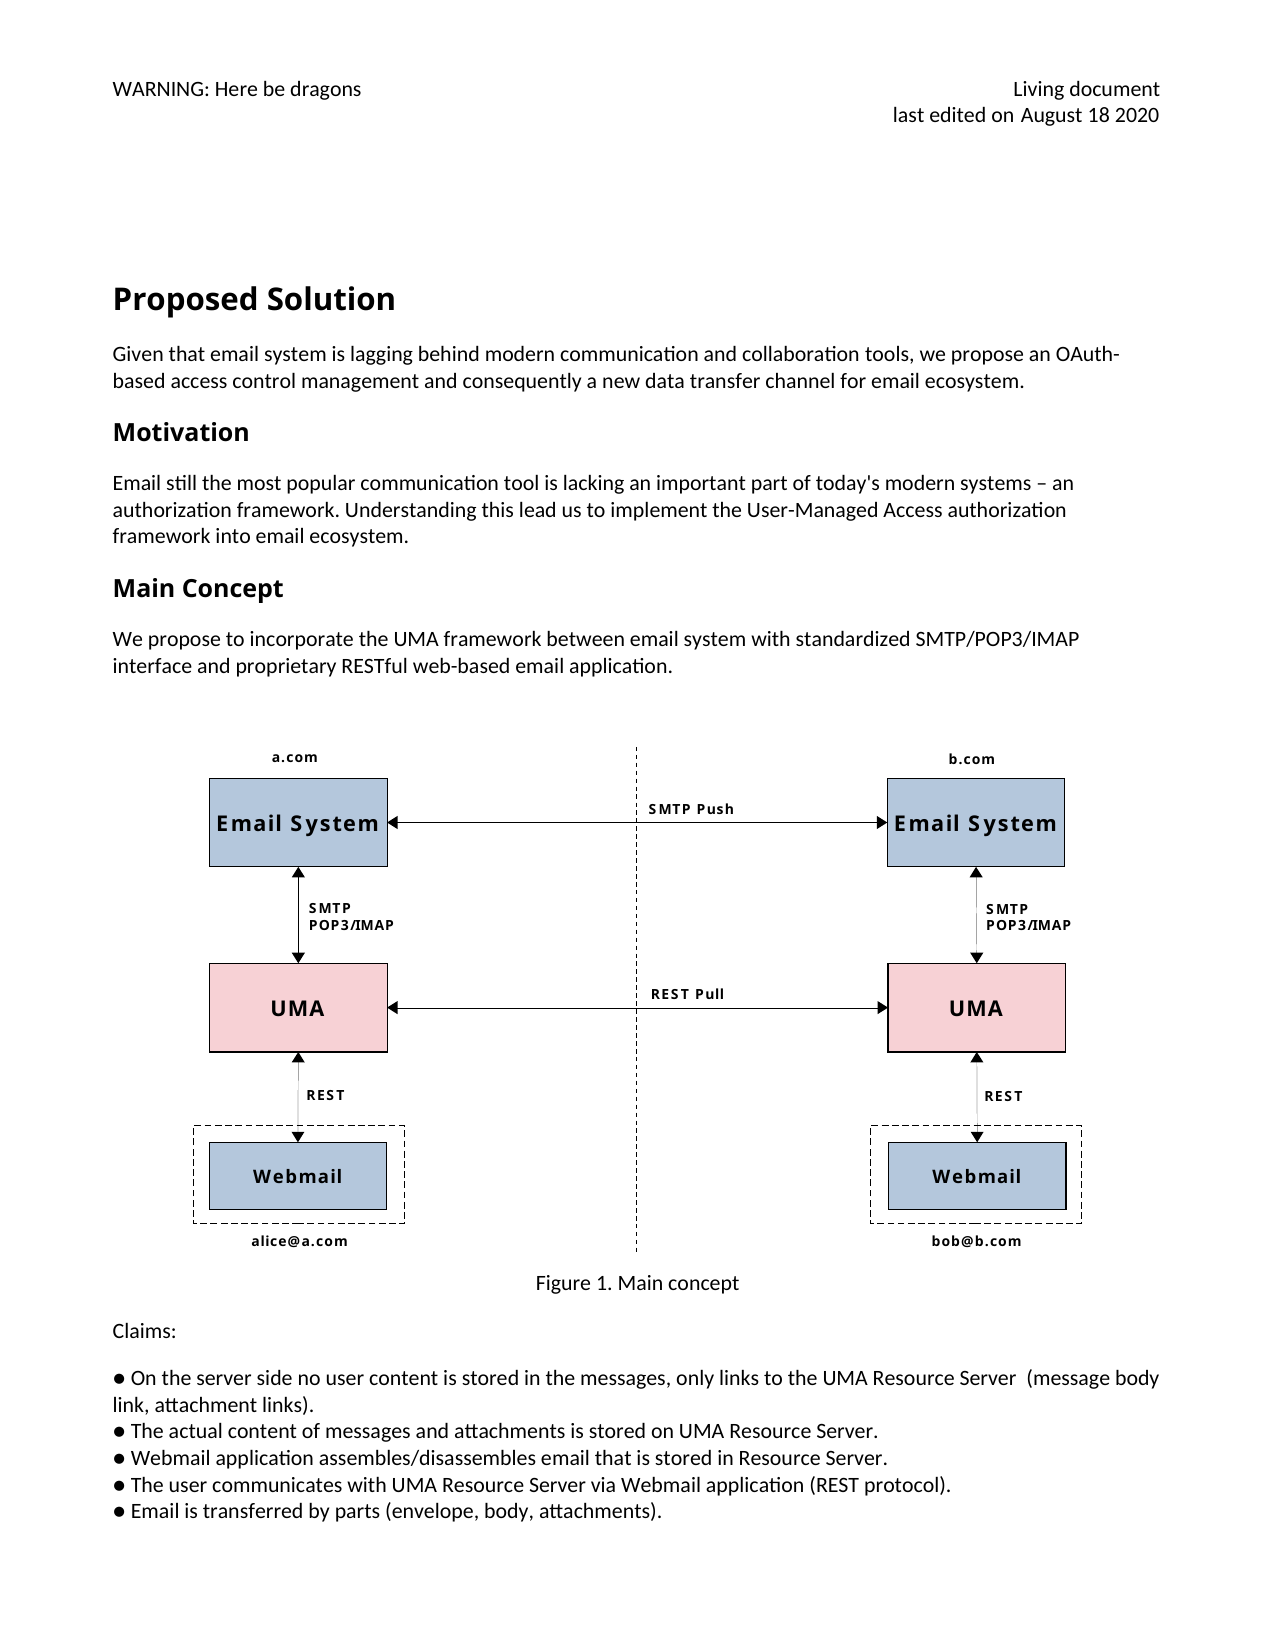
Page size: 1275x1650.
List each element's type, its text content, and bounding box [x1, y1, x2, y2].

text Figure 1. Main concept [112, 1269, 1162, 1296]
text Motivation [112, 414, 1162, 448]
text Given that email system is lagging behind modern communication and collaboration tools, we propose an OAuth-based access control management and consequently a new data transfer channel for email ecosystem. [112, 340, 1162, 394]
text We propose to incorporate the UMA framework between email system with standardized SMTP/POP3/IMAP interface and proprietary RESTful web-based email application. [112, 625, 1162, 678]
text Email still the most popular communication tool is lacking an important part of today's modern systems – an authorization framework. Understanding this lead us to implement the User-Managed Access authorization framework into email ecosystem. [112, 469, 1162, 549]
text ● On the server side no user content is stored in the messages, only links to the UMA Resource Server (message body link, attachment links). [112, 1364, 1162, 1418]
text Main Concept [112, 570, 1162, 604]
text ● The user communicates with UMA Resource Server via Webmail application (REST protocol). [112, 1471, 1162, 1498]
text ● The actual content of messages and attachments is stored on UMA Resource Server. [112, 1418, 1162, 1444]
text Proposed Solution [112, 277, 1162, 319]
text Claims: [112, 1317, 1162, 1343]
text ● Email is transferred by parts (envelope, body, attachments). [112, 1498, 1162, 1524]
text ● Webmail application assembles/disassembles email that is stored in Resource Server. [112, 1444, 1162, 1471]
